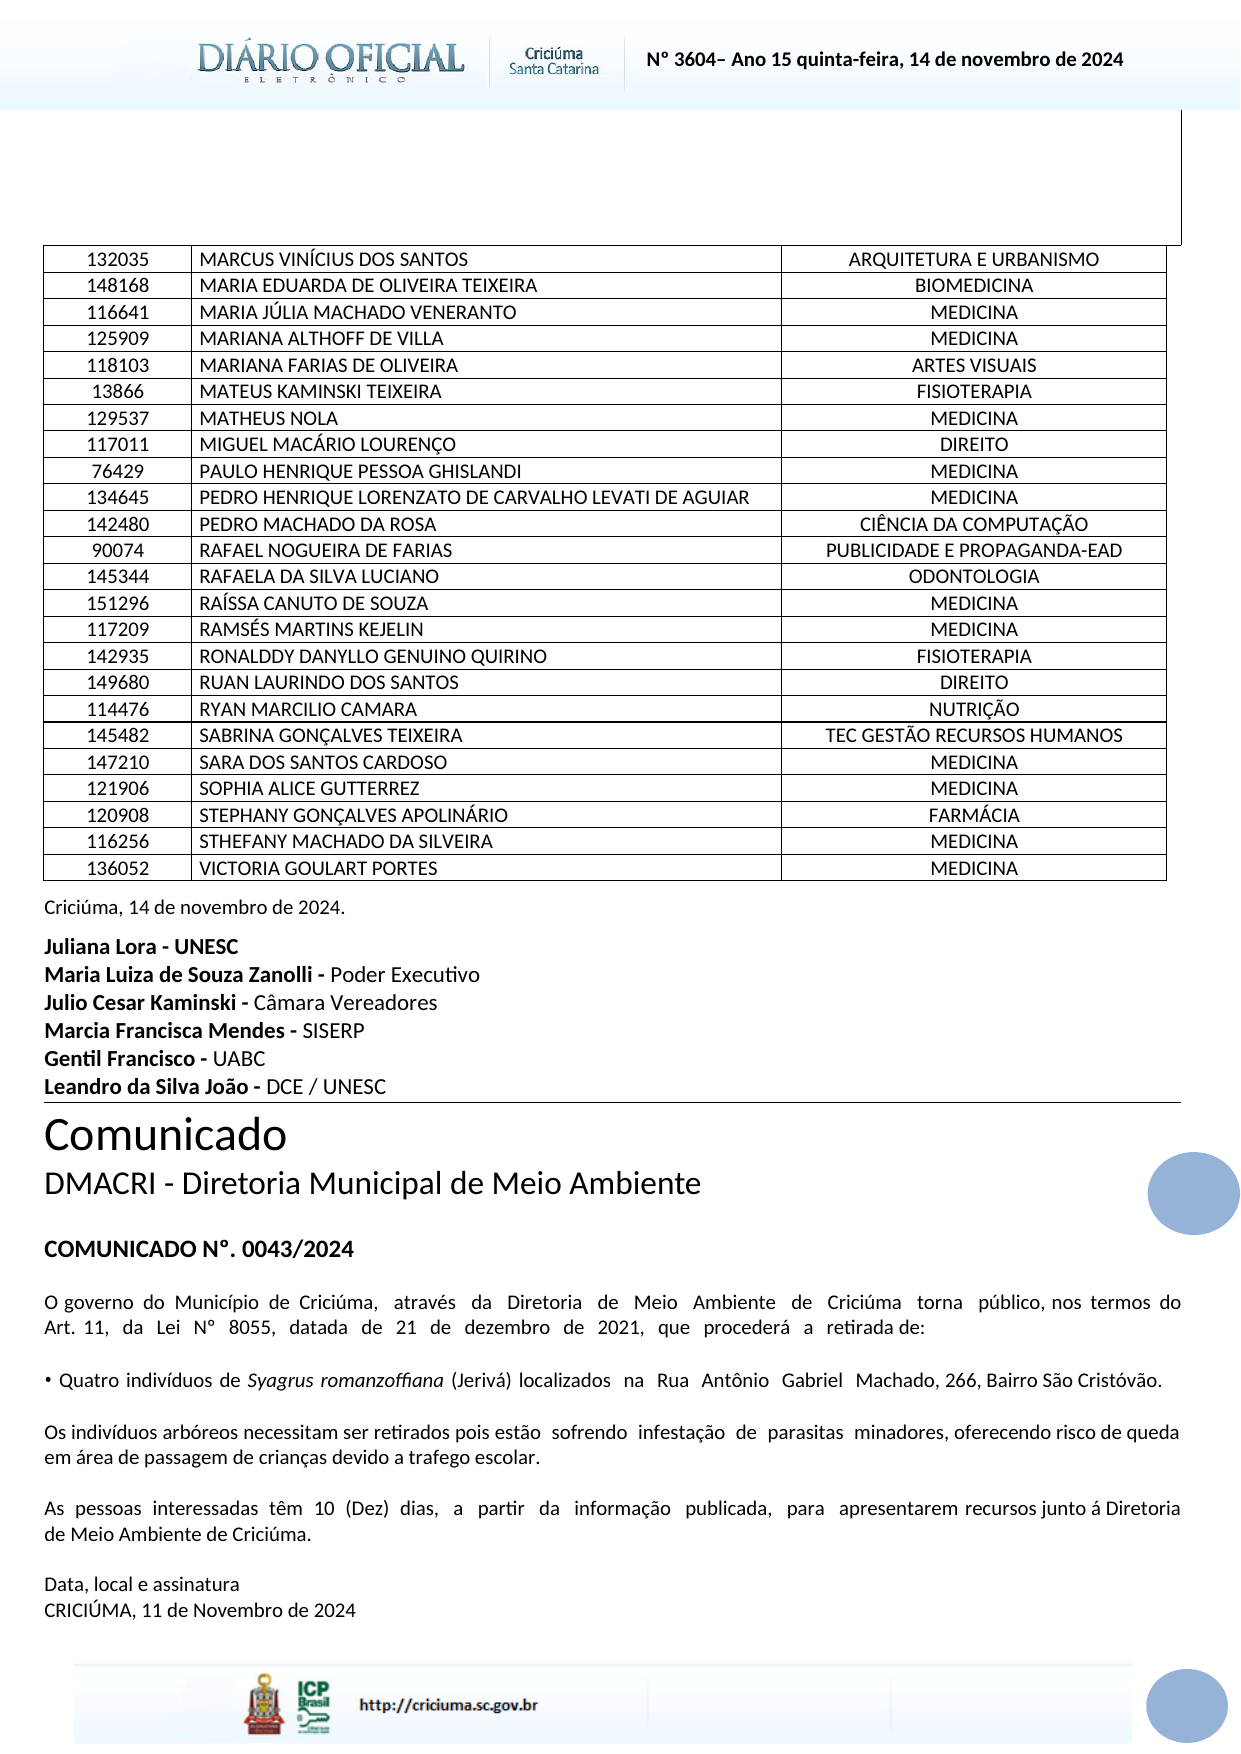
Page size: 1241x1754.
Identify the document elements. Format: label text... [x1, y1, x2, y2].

table_cell PAULO HENRIQUE PESSOA GHISLANDI [192, 458, 781, 483]
table_cell STHEFANY MACHADO DA SILVEIRA [192, 828, 781, 854]
table_cell MEDICINA [782, 828, 1166, 854]
table_cell 116641 [44, 299, 191, 324]
table_cell BIOMEDICINA [782, 273, 1166, 298]
table_cell FARMÁCIA [782, 802, 1166, 827]
table_cell 149680 [44, 670, 191, 695]
table_cell 117011 [44, 431, 191, 457]
table_cell MEDICINA [782, 484, 1166, 510]
table_cell MEDICINA [782, 326, 1166, 351]
table_cell ODONTOLOGIA [782, 564, 1166, 589]
table_cell SABRINA GONÇALVES TEIXEIRA [192, 723, 781, 748]
text Leandro da Silva João - DCE / UNESC [44, 1072, 1181, 1102]
table_cell 125909 [44, 326, 191, 351]
table_cell 142935 [44, 643, 191, 668]
table_cell 114476 [44, 696, 191, 721]
table_cell TEC GESTÃO RECURSOS HUMANOS [782, 723, 1166, 748]
table_cell 117209 [44, 617, 191, 642]
text Marcia Francisca Mendes - SISERP [44, 1016, 1181, 1044]
table_cell PEDRO MACHADO DA ROSA [192, 511, 781, 536]
text O governo do Município de Criciúma, através da Diretoria de Meio Ambiente de Criciúma torna público, nos termos do Art. 11, da Lei Nº 8055, datada de 21 de dezembro de 2021, que procederá a retirada de: [44, 1289, 1181, 1340]
list Quatro indivíduos de Syagrus romanzoffiana (Jerivá) localizados na Rua Antônio Gabriel Machado, 266, Bairro São Cristóvão. [44, 1365, 1181, 1394]
table_cell 120908 [44, 802, 191, 827]
table_cell 116256 [44, 828, 191, 854]
table_cell 134645 [44, 484, 191, 510]
table_cell 148168 [44, 273, 191, 298]
table_cell MATHEUS NOLA [192, 405, 781, 430]
text Data, local e assinatura [44, 1572, 1181, 1597]
table_cell MATEUS KAMINSKI TEIXEIRA [192, 379, 781, 404]
table_cell MARIANA FARIAS DE OLIVEIRA [192, 352, 781, 377]
table_cell 76429 [44, 458, 191, 483]
text Criciúma, 14 de novembro de 2024. [44, 894, 1181, 919]
table_cell PUBLICIDADE E PROPAGANDA-EAD [782, 537, 1166, 563]
table_cell MARIANA ALTHOFF DE VILLA [192, 326, 781, 351]
table_cell ARTES VISUAIS [782, 352, 1166, 377]
table_cell RAFAELA DA SILVA LUCIANO [192, 564, 781, 589]
text Juliana Lora - UNESC [44, 932, 1181, 960]
table_cell MEDICINA [782, 749, 1166, 774]
text As pessoas interessadas têm 10 (Dez) dias, a partir da informação publicada, para apresentarem recursos junto á Diretoria de Meio Ambiente de Criciúma. [44, 1495, 1181, 1546]
table_cell FISIOTERAPIA [782, 643, 1166, 668]
table_cell PEDRO HENRIQUE LORENZATO DE CARVALHO LEVATI DE AGUIAR [192, 484, 781, 510]
table_cell MIGUEL MACÁRIO LOURENÇO [192, 431, 781, 457]
text Os indivíduos arbóreos necessitam ser retirados pois estão sofrendo infestação de parasitas minadores, oferecendo risco de queda em área de passagem de crianças devido a trafego escolar. [44, 1419, 1181, 1470]
table_cell VICTORIA GOULART PORTES [192, 855, 781, 880]
table_cell RAMSÉS MARTINS KEJELIN [192, 617, 781, 642]
text Comunicado [44, 1103, 1181, 1162]
text Maria Luiza de Souza Zanolli - Poder Executivo [44, 960, 1181, 988]
table_cell 151296 [44, 590, 191, 616]
table_cell 90074 [44, 537, 191, 563]
table_cell 129537 [44, 405, 191, 430]
table_cell DIREITO [782, 431, 1166, 457]
table_cell MEDICINA [782, 617, 1166, 642]
table_cell DIREITO [782, 670, 1166, 695]
table_cell 142480 [44, 511, 191, 536]
table_cell NUTRIÇÃO [782, 696, 1166, 721]
table_cell RYAN MARCILIO CAMARA [192, 696, 781, 721]
table_cell 13866 [44, 379, 191, 404]
table_cell RAÍSSA CANUTO DE SOUZA [192, 590, 781, 616]
table_cell MEDICINA [782, 590, 1166, 616]
text Julio Cesar Kaminski - Câmara Vereadores [44, 988, 1181, 1016]
table_cell MARIA JÚLIA MACHADO VENERANTO [192, 299, 781, 324]
text Gentil Francisco - UABC [44, 1044, 1181, 1072]
text CRICIÚMA, 11 de Novembro de 2024 [44, 1597, 1181, 1622]
table_cell SOPHIA ALICE GUTTERREZ [192, 775, 781, 801]
table_cell MEDICINA [782, 458, 1166, 483]
table_cell MARCUS VINÍCIUS DOS SANTOS [192, 246, 781, 272]
table_cell 136052 [44, 855, 191, 880]
table_cell RAFAEL NOGUEIRA DE FARIAS [192, 537, 781, 563]
table_cell MEDICINA [782, 855, 1166, 880]
text DMACRI - Diretoria Municipal de Meio Ambiente [44, 1162, 1162, 1203]
table_cell CIÊNCIA DA COMPUTAÇÃO [782, 511, 1166, 536]
table_cell STEPHANY GONÇALVES APOLINÁRIO [192, 802, 781, 827]
table_cell 118103 [44, 352, 191, 377]
table_cell 145482 [44, 723, 191, 748]
table_cell MEDICINA [782, 299, 1166, 324]
table_cell ARQUITETURA E URBANISMO [782, 246, 1166, 272]
table_cell 121906 [44, 775, 191, 801]
table_cell MEDICINA [782, 405, 1166, 430]
table_cell RUAN LAURINDO DOS SANTOS [192, 670, 781, 695]
table_cell MEDICINA [782, 775, 1166, 801]
table_cell FISIOTERAPIA [782, 379, 1166, 404]
table_cell 145344 [44, 564, 191, 589]
table_cell SARA DOS SANTOS CARDOSO [192, 749, 781, 774]
table_cell 132035 [44, 246, 191, 272]
table_cell MARIA EDUARDA DE OLIVEIRA TEIXEIRA [192, 273, 781, 298]
text COMUNICADO Nº. 0043/2024 [44, 1233, 1181, 1264]
table_cell 147210 [44, 749, 191, 774]
table_cell RONALDDY DANYLLO GENUINO QUIRINO [192, 643, 781, 668]
